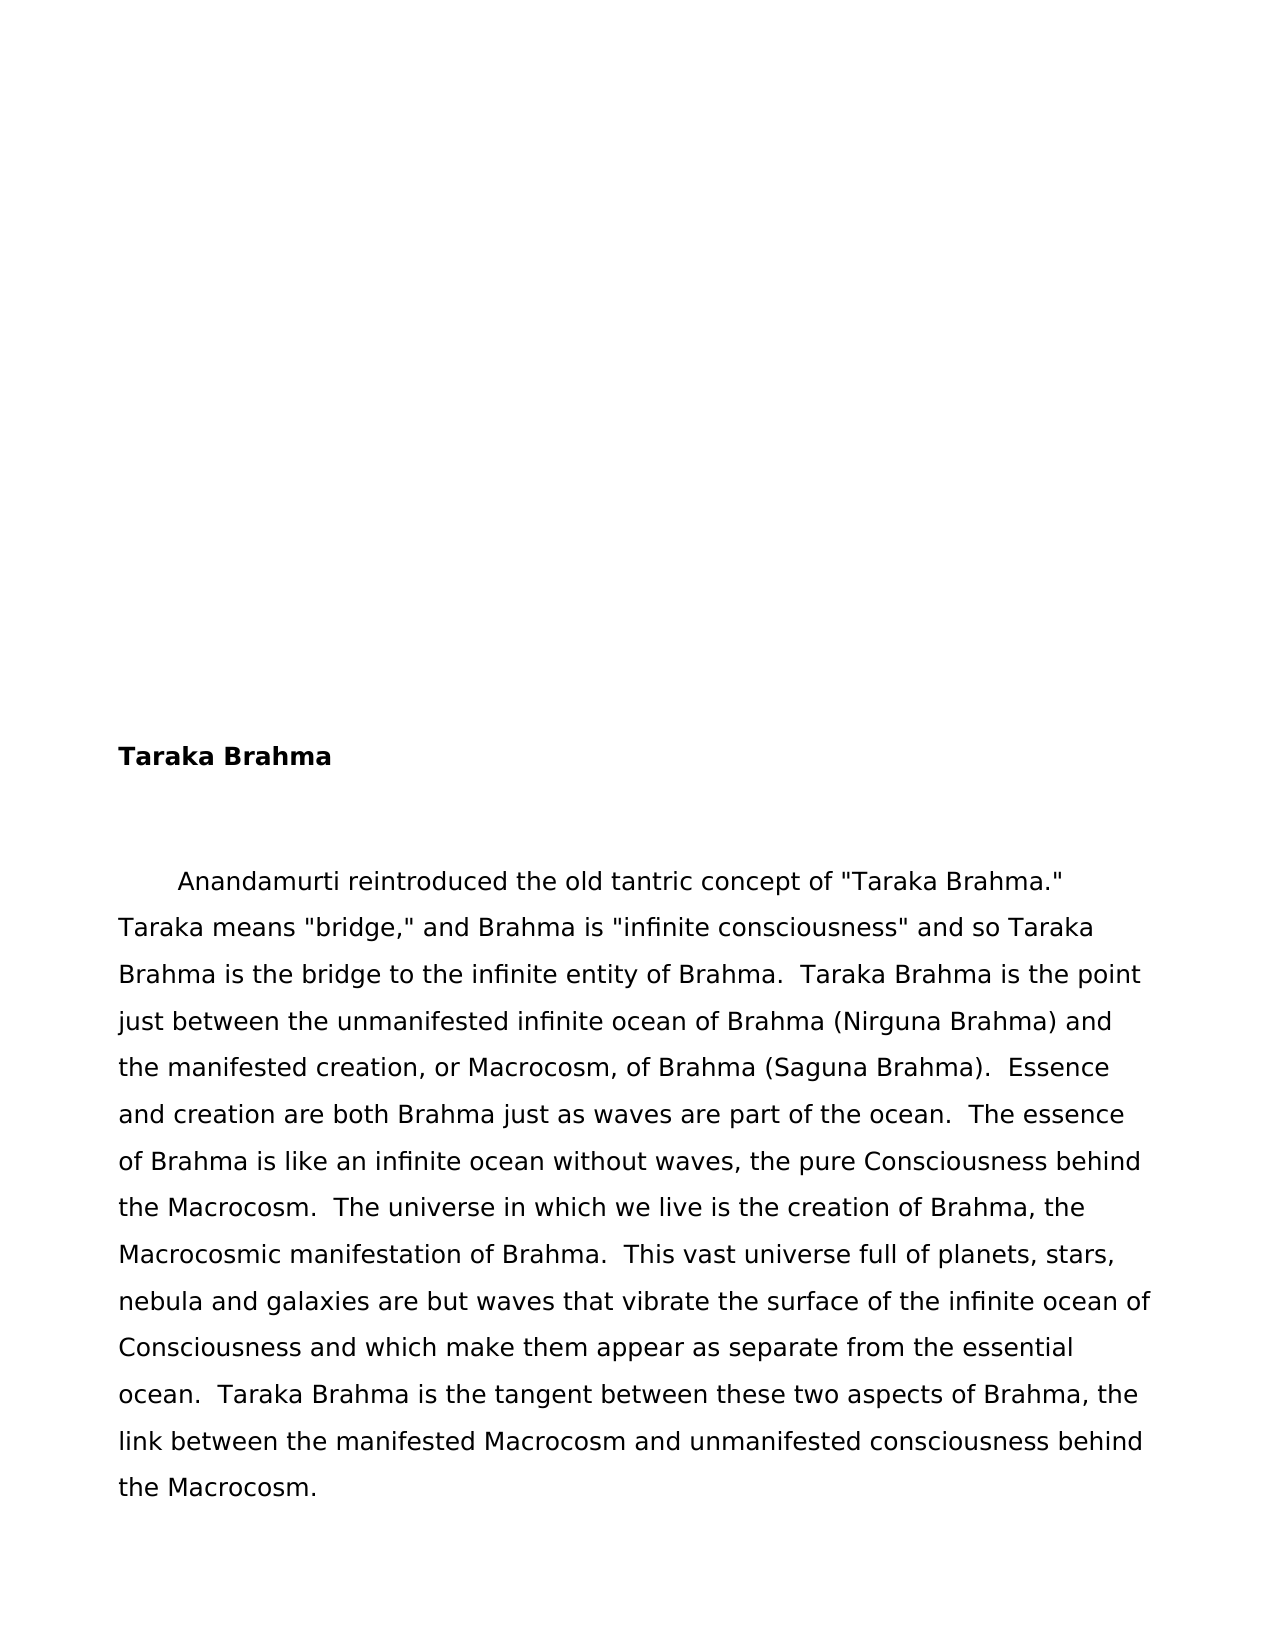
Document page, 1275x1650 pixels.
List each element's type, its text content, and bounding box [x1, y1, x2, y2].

text Taraka Brahma [118, 742, 1157, 771]
text Anandamurti reintroduced the old tantric concept of "Taraka Brahma." Taraka means "bridge," and Brahma is "infinite consciousness" and so Taraka Brahma is the bridge to the infinite entity of Brahma. Taraka Brahma is the point just between the unmanifested infinite ocean of Brahma (Nirguna Brahma) and the manifested creation, or Macrocosm, of Brahma (Saguna Brahma). Essence and creation are both Brahma just as waves are part of the ocean. The essence of Brahma is like an infinite ocean without waves, the pure Consciousness behind the Macrocosm. The universe in which we live is the creation of Brahma, the Macrocosmic manifestation of Brahma. This vast universe full of planets, stars, nebula and galaxies are but waves that vibrate the surface of the infinite ocean of Consciousness and which make them appear as separate from the essential ocean. Taraka Brahma is the tangent between these two aspects of Brahma, the link between the manifested Macrocosm and unmanifested consciousness behind the Macrocosm. [118, 867, 1157, 1503]
